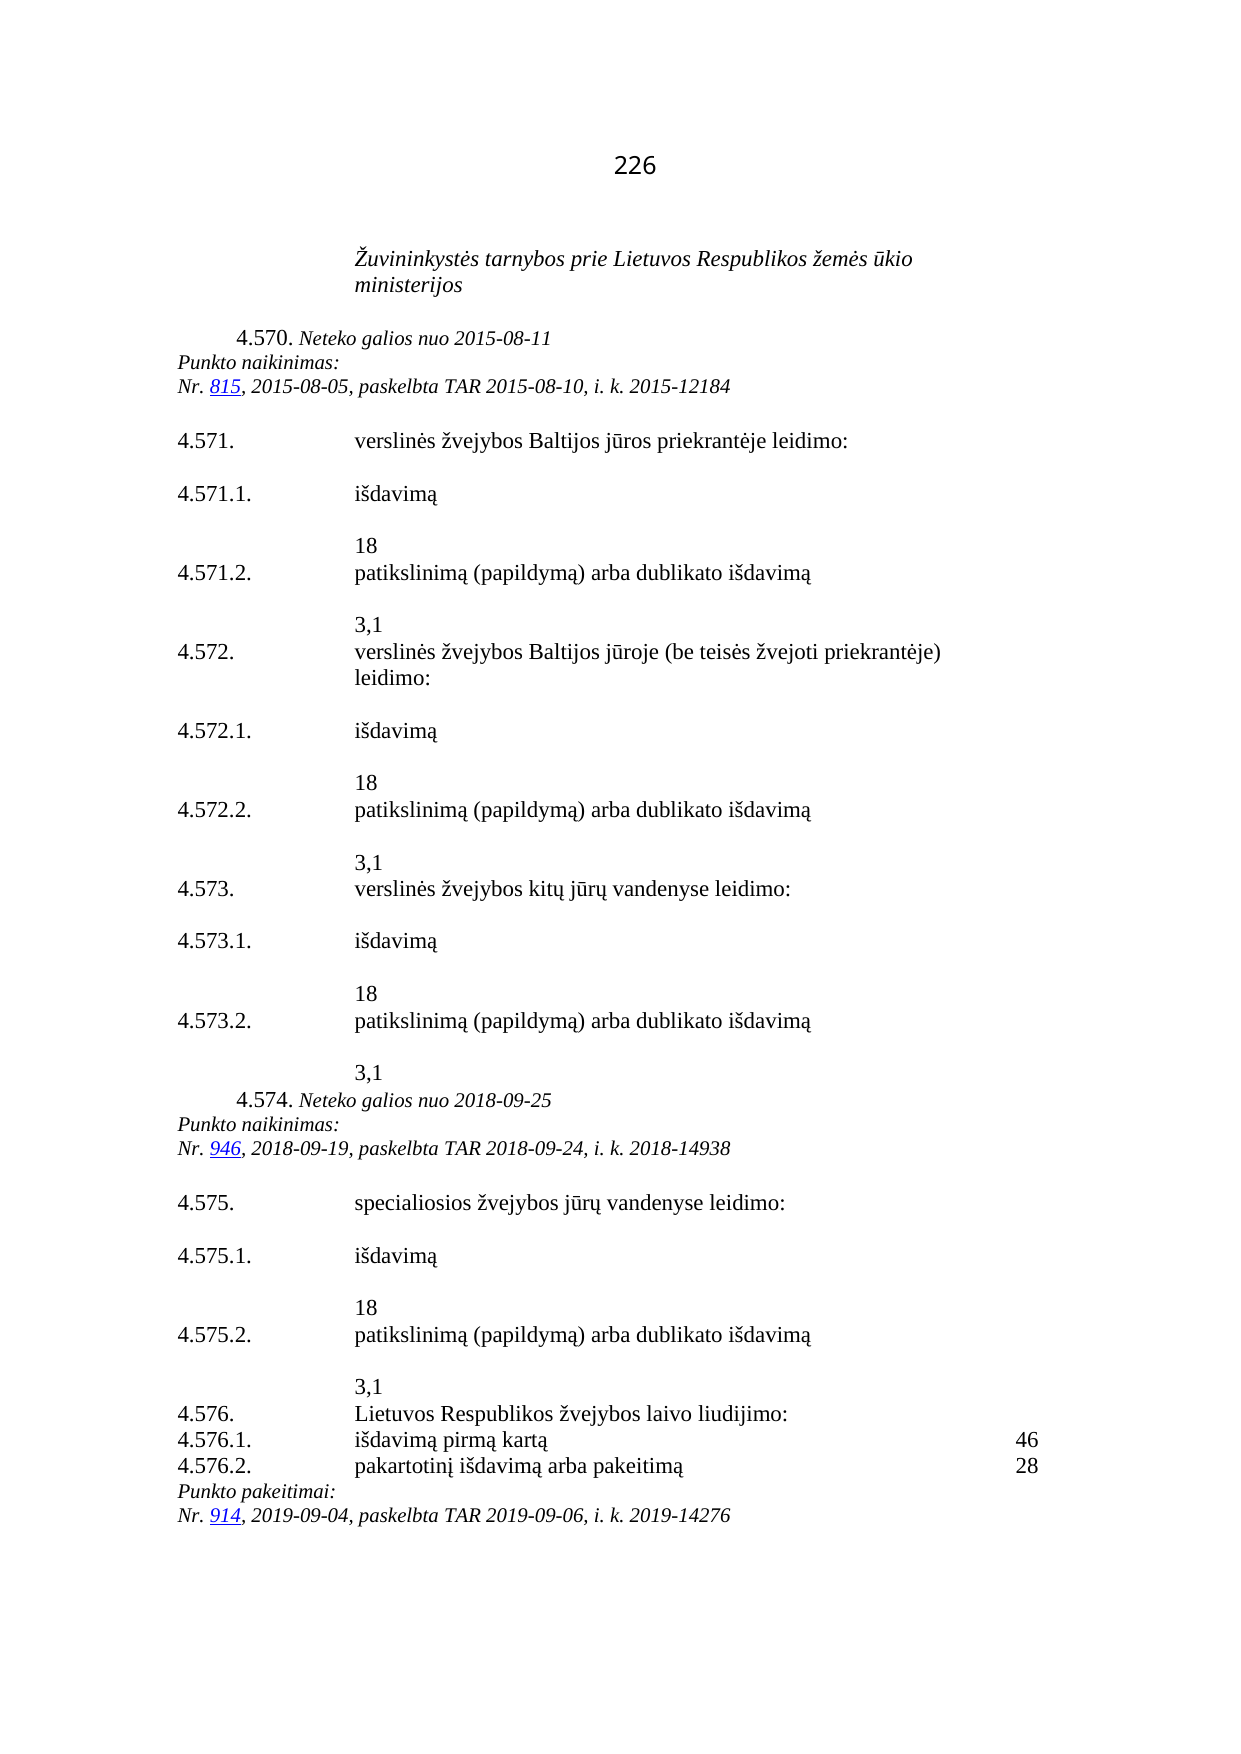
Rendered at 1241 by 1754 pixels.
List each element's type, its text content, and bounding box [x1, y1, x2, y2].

text 4.572.1. išdavimą 18 [177, 717, 945, 796]
text 4.571. verslinės žvejybos Baltijos jūros priekrantėje leidimo: [177, 427, 945, 479]
text 4.571.1. išdavimą 18 [177, 479, 945, 559]
text Nr. 914, 2019-09-04, paskelbta TAR 2019-09-06, i. k. 2019-14276 [177, 1503, 1092, 1527]
text 4.574. Neteko galios nuo 2018-09-25 [177, 1086, 1092, 1112]
text Punkto naikinimas: [177, 350, 1092, 374]
text leidimo: [354, 664, 945, 717]
text 4.570. Neteko galios nuo 2015-08-11 [177, 324, 1092, 350]
text 4.576.2. pakartotinį išdavimą arba pakeitimą 28 [177, 1452, 1092, 1479]
text 4.573.1. išdavimą 18 [177, 928, 945, 1007]
text 4.575.2. patikslinimą (papildymą) arba dublikato išdavimą 3,1 [177, 1321, 945, 1400]
text 4.576. Lietuvos Respublikos žvejybos laivo liudijimo: [177, 1400, 1092, 1426]
text Nr. 815, 2015-08-05, paskelbta TAR 2015-08-10, i. k. 2015-12184 [177, 374, 1092, 398]
text 4.573.2. patikslinimą (papildymą) arba dublikato išdavimą 3,1 [177, 1007, 945, 1086]
text Nr. 946, 2018-09-19, paskelbta TAR 2018-09-24, i. k. 2018-14938 [177, 1136, 1092, 1160]
text 4.572.2. patikslinimą (papildymą) arba dublikato išdavimą 3,1 [177, 796, 945, 875]
text 4.572. verslinės žvejybos Baltijos jūroje (be teisės žvejoti priekrantėje) [177, 638, 945, 664]
text 4.571.2. patikslinimą (papildymą) arba dublikato išdavimą 3,1 [177, 559, 945, 638]
text Punkto pakeitimai: [177, 1479, 1092, 1503]
text 4.575. specialiosios žvejybos jūrų vandenyse leidimo: [177, 1189, 945, 1242]
text 4.575.1. išdavimą 18 [177, 1242, 945, 1321]
text Žuvininkystės tarnybos prie Lietuvos Respublikos žemės ūkio ministerijos [354, 244, 945, 324]
text 4.573. verslinės žvejybos kitų jūrų vandenyse leidimo: [177, 875, 945, 928]
text 4.576.1. išdavimą pirmą kartą 46 [177, 1426, 1092, 1452]
text Punkto naikinimas: [177, 1112, 1092, 1136]
